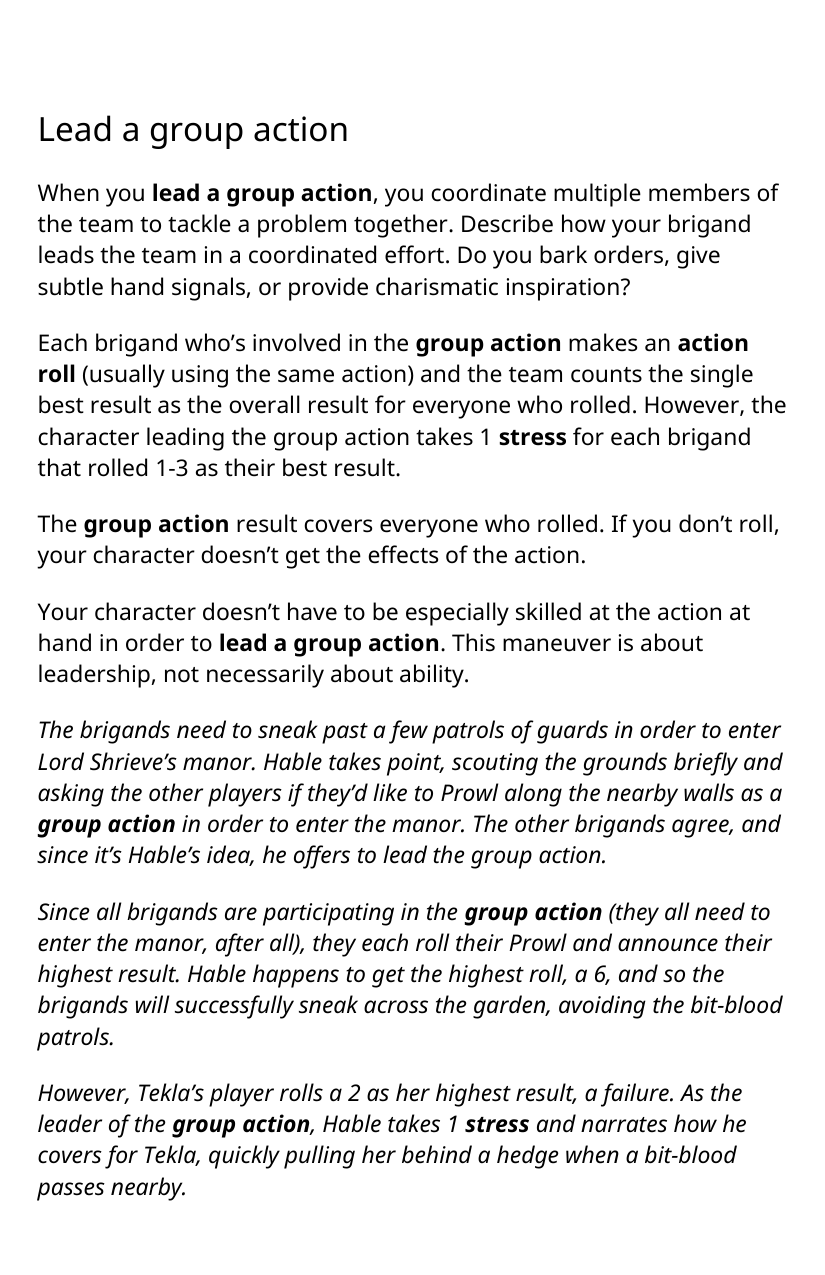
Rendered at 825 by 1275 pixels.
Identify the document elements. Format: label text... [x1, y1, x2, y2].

subtitle Lead a group action [37, 106, 787, 152]
text Since all brigands are participating in the group action (they all need to enter the manor, after all), they each roll their Prowl and announce their highest result. Hable happens to get the highest roll, a 6, and so the brigands will successfully sneak across the garden, avoiding the bit-blood patrols. [37, 895, 787, 1052]
text However, Tekla’s player rolls a 2 as her highest result, a failure. As the leader of the group action, Hable takes 1 stress and narrates how he covers for Tekla, quickly pulling her behind a hedge when a bit-blood passes nearby. [37, 1077, 787, 1202]
text Your character doesn’t have to be especially skilled at the action at hand in order to lead a group action. This maneuver is about leadership, not necessarily about ability. [37, 595, 787, 689]
text When you lead a group action, you coordinate multiple members of the team to tackle a problem together. Describe how your brigand leads the team in a coordinated effort. Do you bark orders, give subtle hand signals, or provide charismatic inspiration? [37, 177, 787, 302]
text The group action result covers everyone who rolled. If you don’t roll, your character doesn’t get the effects of the action. [37, 508, 787, 570]
text The brigands need to sneak past a few patrols of guards in order to enter Lord Shrieve’s manor. Hable takes point, scouting the grounds briefly and asking the other players if they’d like to Prowl along the nearby walls as a group action in order to enter the manor. The other brigands agree, and since it’s Hable’s idea, he offers to lead the group action. [37, 714, 787, 870]
text Each brigand who’s involved in the group action makes an action roll (usually using the same action) and the team counts the single best result as the overall result for everyone who rolled. However, the character leading the group action takes 1 stress for each brigand that rolled 1-3 as their best result. [37, 327, 787, 483]
